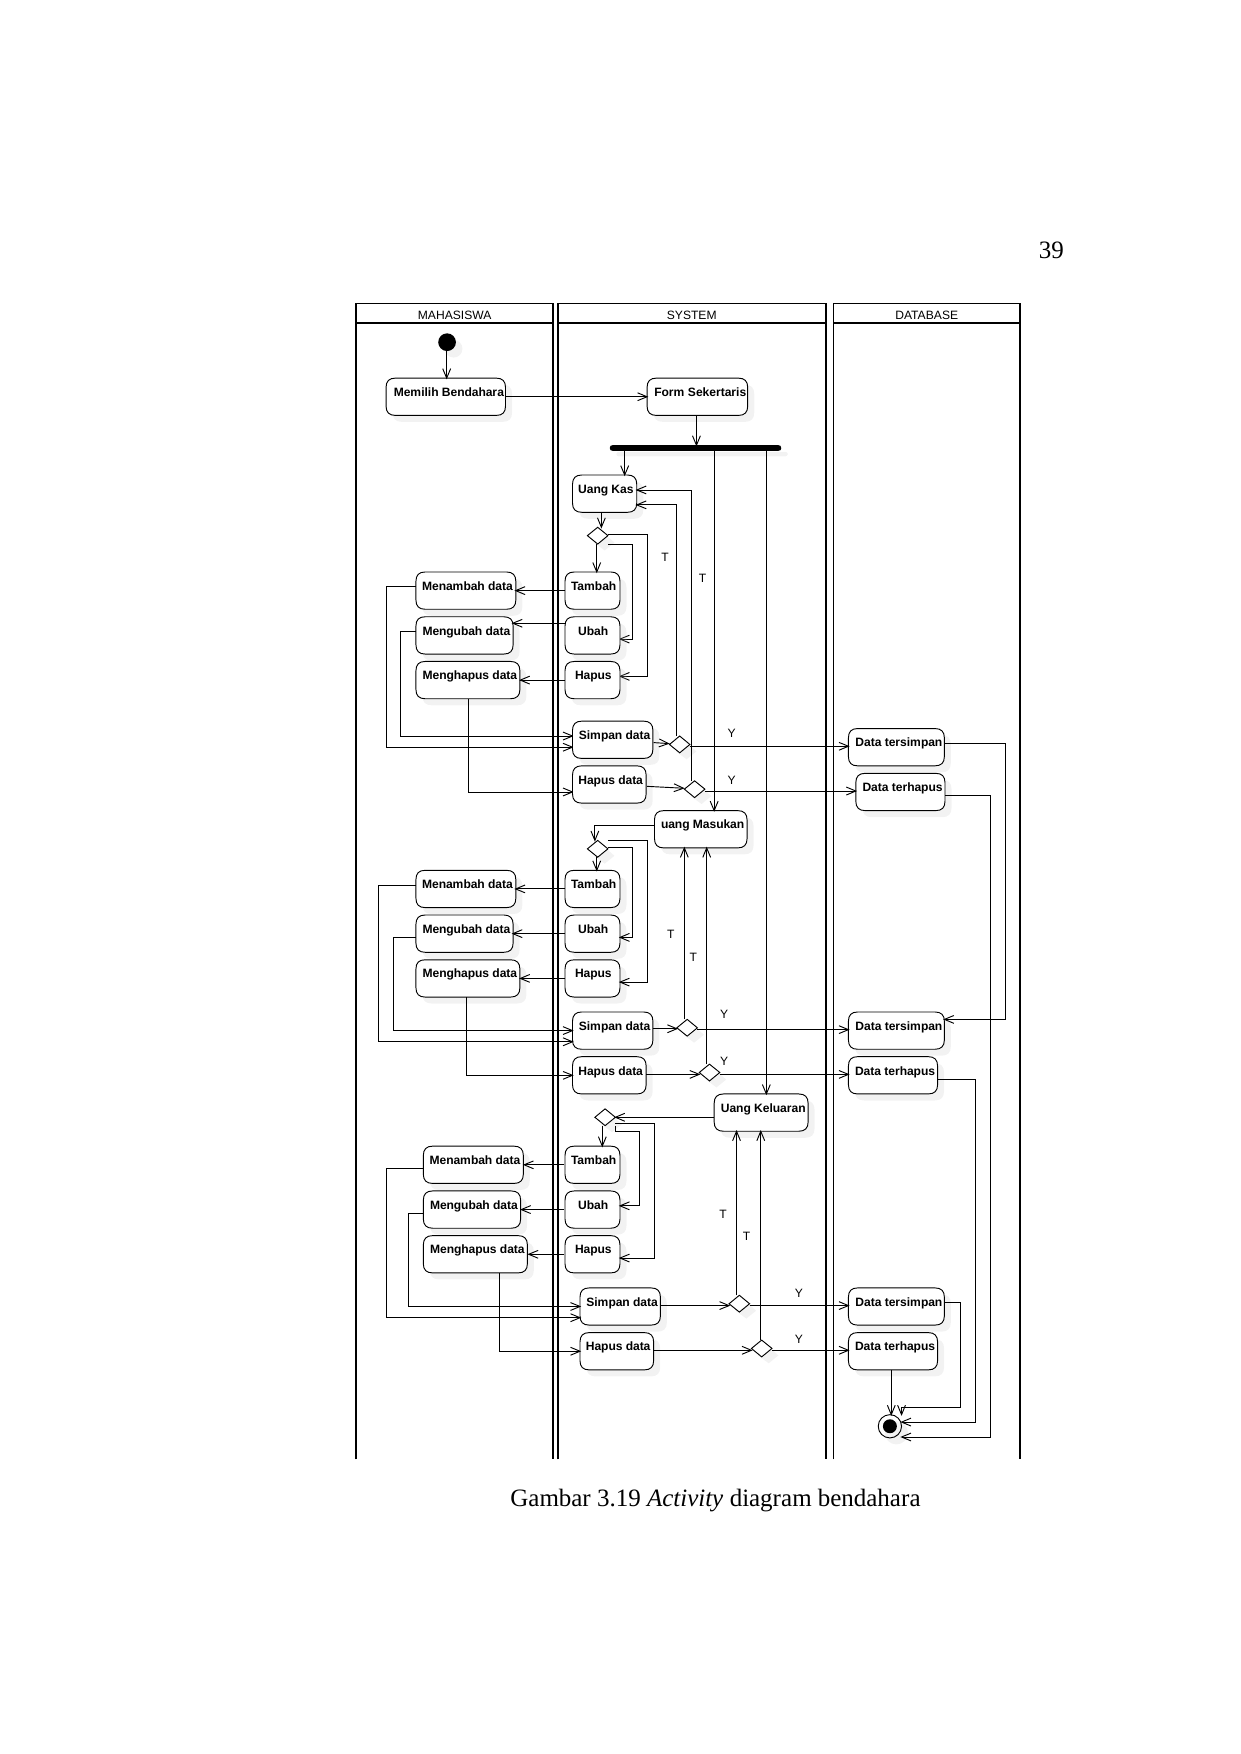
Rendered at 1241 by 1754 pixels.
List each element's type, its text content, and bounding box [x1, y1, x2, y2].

text Gambar 3.19 Activity diagram bendahara [367, 294, 1063, 1512]
